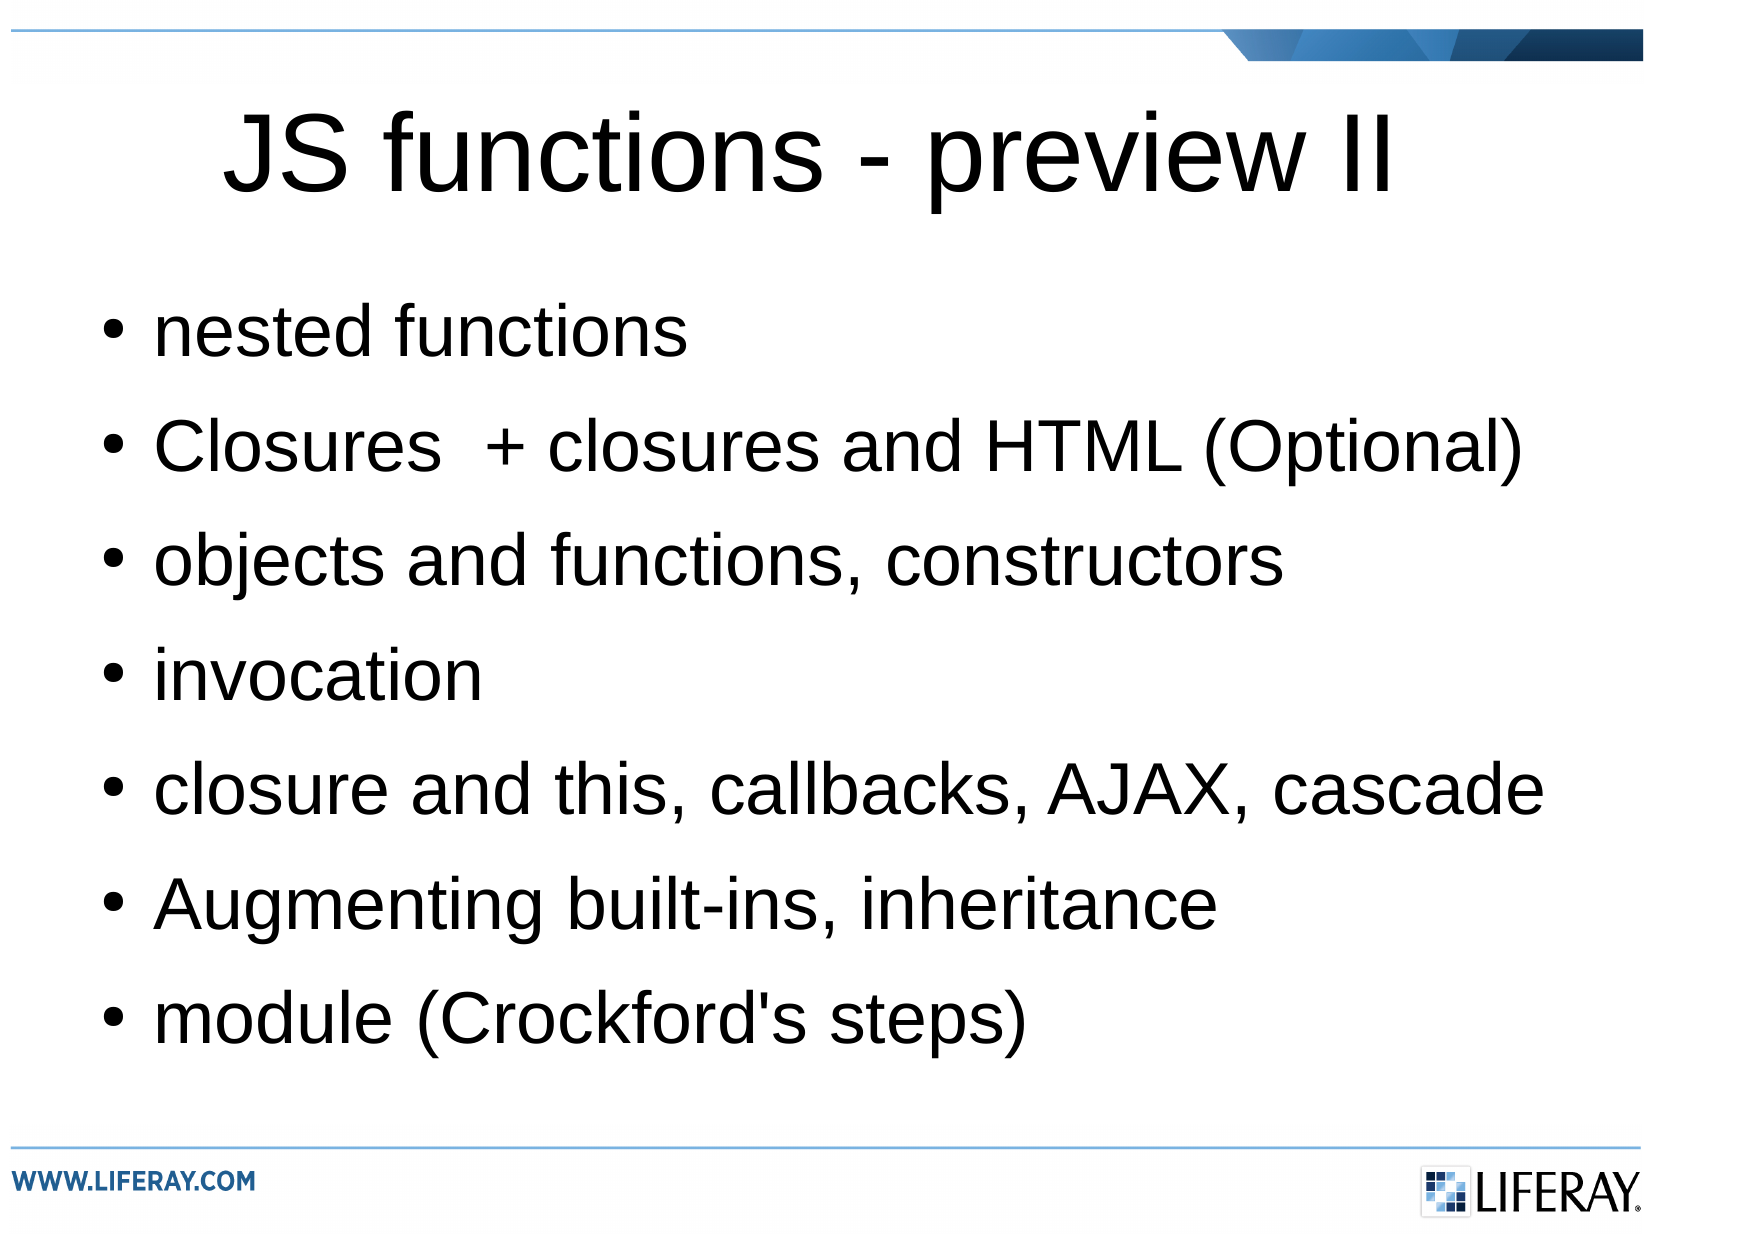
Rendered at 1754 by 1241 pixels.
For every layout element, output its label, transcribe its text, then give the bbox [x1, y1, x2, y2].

title JS functions - preview II [82, 49, 1571, 257]
list nested functions Closures + closures and HTML (Optional) objects and functions, constructors invocation closure and this, callbacks, AJAX, cascade Augmenting built-ins, inheritance module (Crockford's steps) [82, 290, 1688, 1126]
picture [9, 1124, 1642, 1234]
picture [11, 0, 1644, 84]
